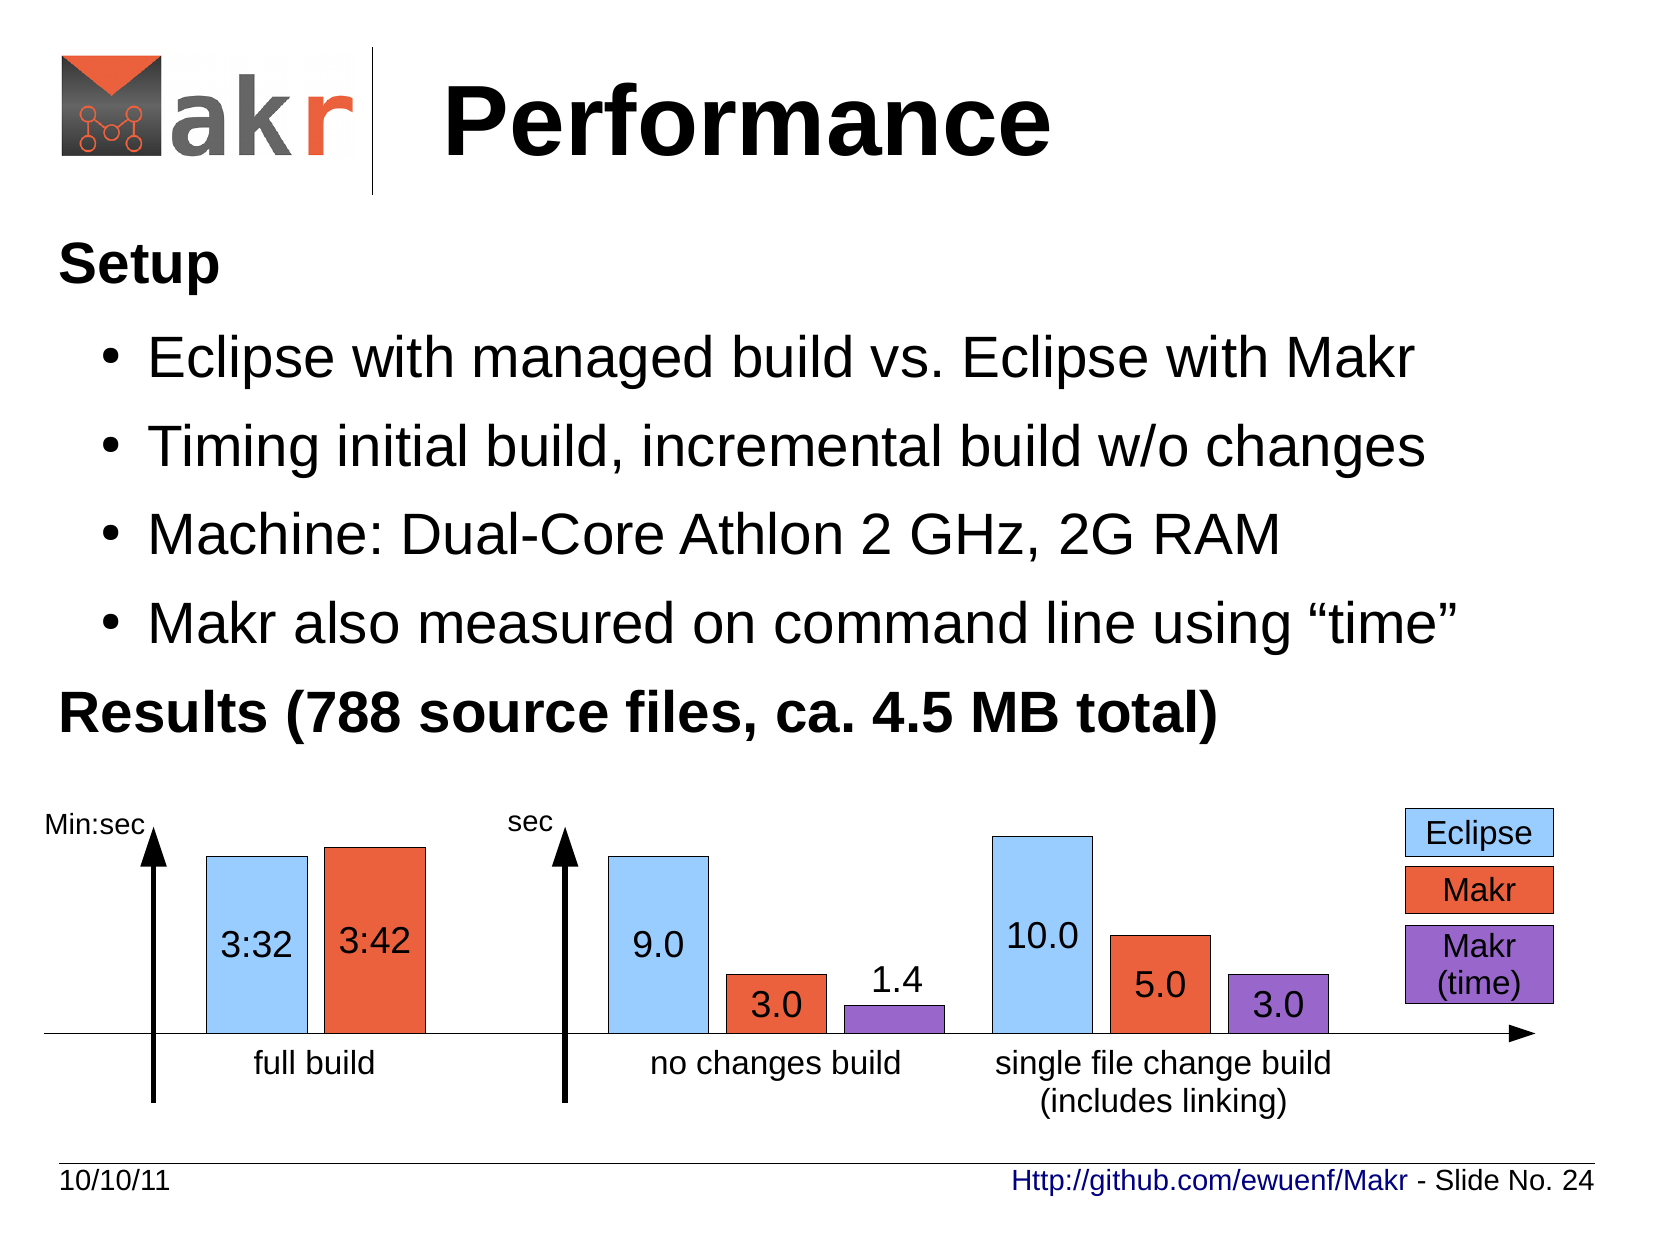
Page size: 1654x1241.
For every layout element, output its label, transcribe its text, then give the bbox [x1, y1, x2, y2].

list Setup Eclipse with managed build vs. Eclipse with Makr Timing initial build, incremental build w/o changes Machine: Dual-Core Athlon 2 GHz, 2G RAM Makr also measured on command line using “time” Results (788 source files, ca. 4.5 MB total) [59, 230, 1595, 762]
text_box 9.0 [608, 856, 709, 1034]
text_box 3.0 [1228, 974, 1329, 1034]
picture [59, 53, 355, 158]
text_box [844, 1005, 945, 1034]
text_box Makr (time) [1405, 925, 1554, 1004]
text_box single file change build (includes linking) [980, 1037, 1380, 1127]
text_box 1.4 [856, 950, 938, 1008]
text_box 3.0 [726, 974, 827, 1034]
text_box Min:sec [29, 800, 213, 857]
text_box Makr [1405, 866, 1554, 914]
text_box 10.0 [992, 836, 1093, 1034]
text_box full build [238, 1037, 443, 1094]
text_box Eclipse [1405, 808, 1554, 857]
text_box 3:42 [324, 847, 426, 1034]
text_box 3:32 [206, 856, 308, 1033]
text_box sec [492, 797, 579, 853]
text_box 5.0 [1110, 935, 1211, 1034]
text_box no changes build [635, 1037, 941, 1094]
title Performance [442, 65, 1607, 177]
